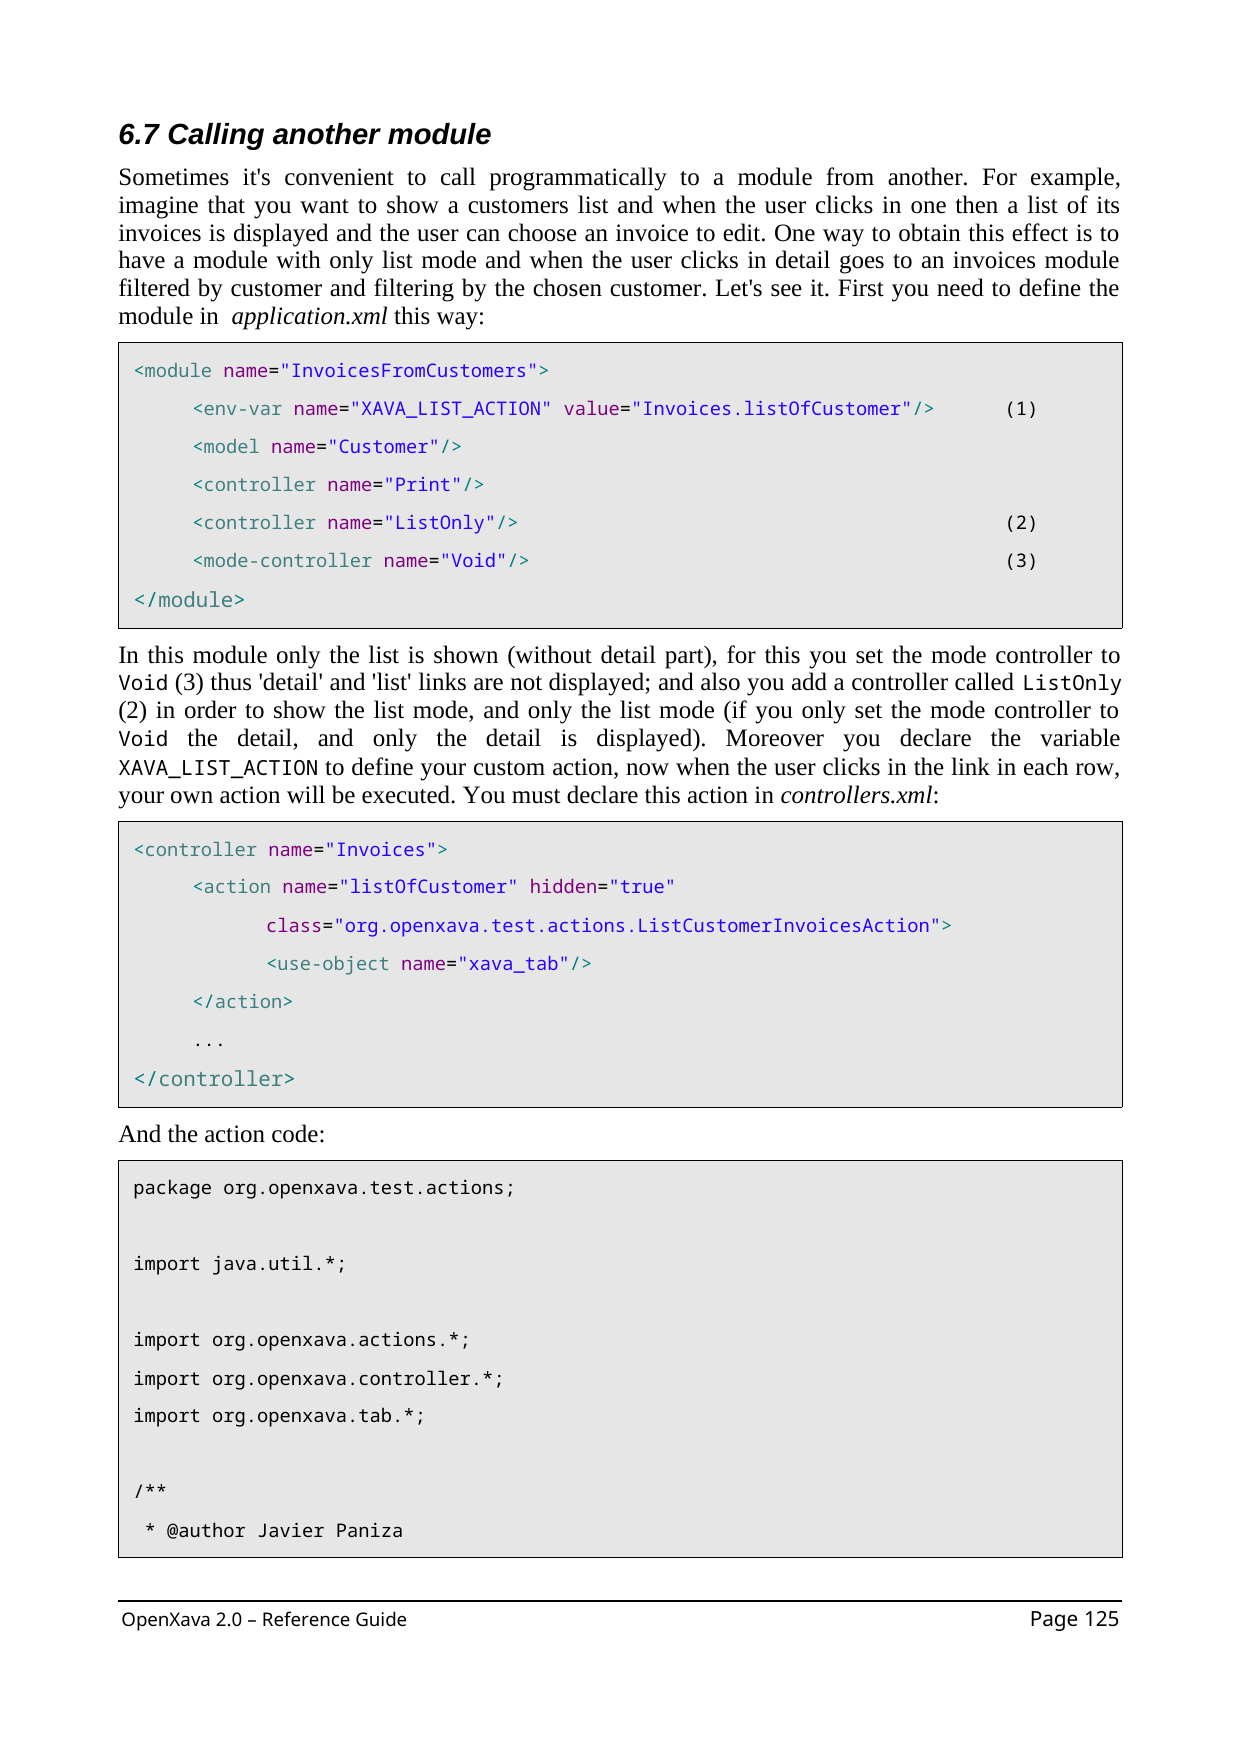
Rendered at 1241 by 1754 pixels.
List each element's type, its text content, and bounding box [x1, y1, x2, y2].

text <controller name="ListOnly"/> (2) [119, 494, 1122, 532]
text <module name="InvoicesFromCustomers"> [119, 343, 1122, 380]
text </controller> [119, 1049, 1122, 1107]
text And the action code: [118, 1120, 1122, 1147]
text class="org.openxava.test.actions.ListCustomerInvoicesAction"> [119, 897, 1122, 935]
text <action name="listOfCustomer" hidden="true" [119, 859, 1122, 897]
text import org.openxava.controller.*; [119, 1350, 1122, 1388]
text /** [119, 1464, 1122, 1502]
text <model name="Customer"/> [119, 418, 1122, 456]
text * @author Javier Paniza [119, 1502, 1122, 1557]
text package org.openxava.test.actions; [119, 1161, 1122, 1198]
text </module> [119, 570, 1122, 628]
text <mode-controller name="Void"/> (3) [119, 532, 1122, 570]
text <controller name="Invoices"> [119, 822, 1122, 859]
text <controller name="Print"/> [119, 456, 1122, 494]
text In this module only the list is shown (without detail part), for this you set the mode controller to Void (3) thus 'detail' and 'list' links are not displayed; and also you add a controller called ListOnly (2) in order to show the list mode, and only the list mode (if you only set the mode controller to Void the detail, and only the detail is displayed). Moreover you declare the variable XAVA_LIST_ACTION to define your custom action, now when the user clicks in the link in each row, your own action will be executed. You must declare this action in controllers.xml: [118, 641, 1122, 808]
text import java.util.*; [119, 1236, 1122, 1274]
text Sometimes it's convenient to call programmatically to a module from another. For example, imagine that you want to show a customers list and when the user clicks in one then a list of its invoices is displayed and the user can choose an invoice to edit. One way to obtain this effect is to have a module with only list mode and when the user clicks in detail goes to an invoices module filtered by customer and filtering by the chosen customer. Let's see it. First you need to define the module in application.xml this way: [118, 163, 1122, 329]
text <env-var name="XAVA_LIST_ACTION" value="Invoices.listOfCustomer"/> (1) [119, 380, 1122, 418]
text <use-object name="xava_tab"/> [119, 935, 1122, 973]
text import org.openxava.tab.*; [119, 1388, 1122, 1426]
subtitle Calling another module [118, 118, 1122, 151]
text </action> [119, 973, 1122, 1011]
text ... [119, 1011, 1122, 1049]
text import org.openxava.actions.*; [119, 1312, 1122, 1350]
